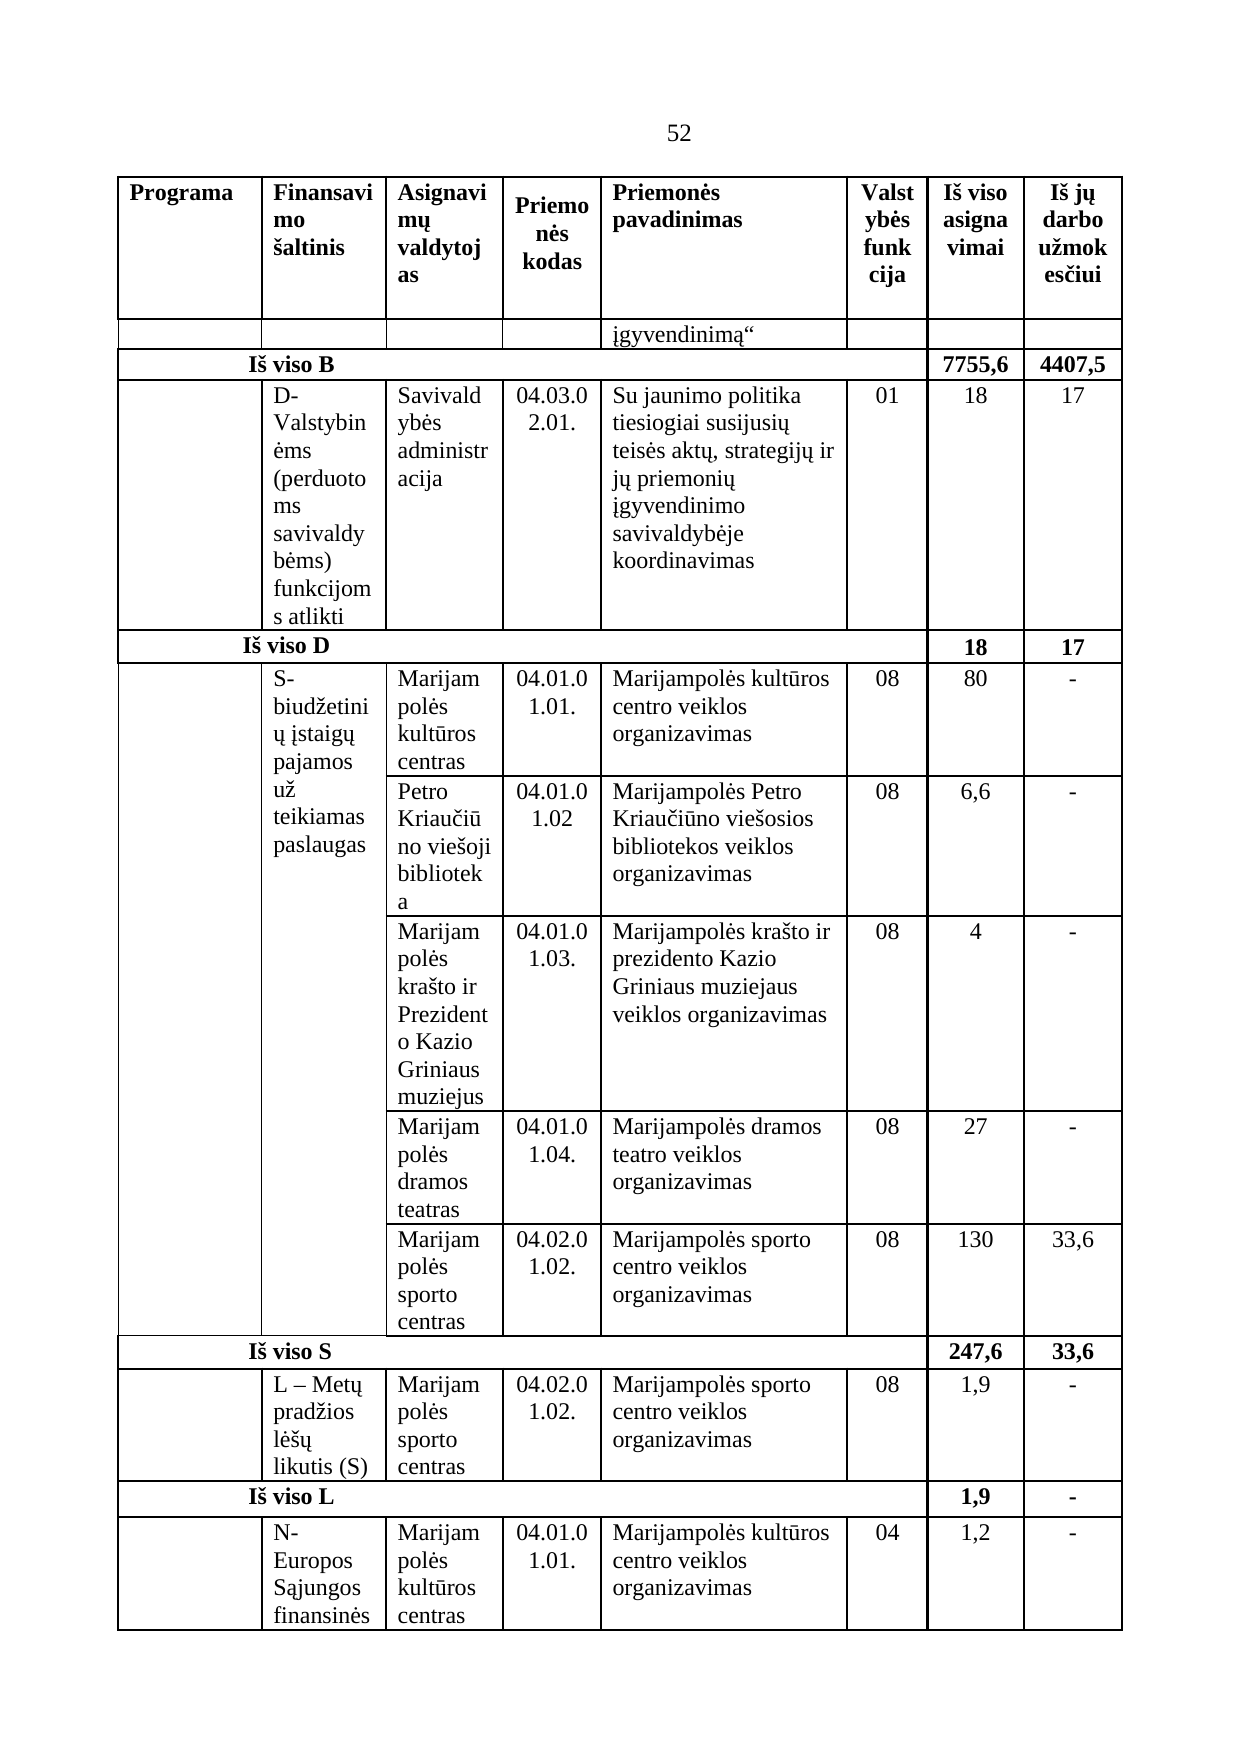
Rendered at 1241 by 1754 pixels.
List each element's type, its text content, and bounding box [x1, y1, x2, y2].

table_cell [503, 320, 600, 347]
table_cell Petro Kriaučiūno viešoji biblioteka [387, 777, 502, 915]
table_cell - [1025, 1518, 1121, 1628]
table_cell Su jaunimo politika tiesiogiai susijusių teisės aktų, strategijų ir jų priemonių įgyvendinimo savivaldybėje koordinavimas [602, 381, 846, 629]
table_cell 04.01.01.02 [504, 777, 600, 915]
table_cell 04.01.01.04. [504, 1112, 600, 1222]
table_cell - [1025, 1482, 1121, 1516]
table_cell [262, 320, 386, 347]
table_cell 04.01.01.01. [504, 664, 600, 774]
table_cell [119, 320, 261, 347]
table_cell 04 [848, 1518, 926, 1628]
table_cell S-biudžetinių įstaigų pajamos už teikiamas paslaugas [262, 664, 386, 1335]
table_cell 04.02.01.02. [504, 1370, 600, 1480]
table_cell 4407,5 [1025, 350, 1121, 379]
table_cell Iš viso D [119, 631, 926, 662]
table_cell Iš viso B [119, 350, 926, 379]
table_cell 247,6 [929, 1337, 1023, 1367]
table_cell [119, 1370, 261, 1480]
table_cell - [1025, 1112, 1121, 1222]
table_cell 17 [1025, 631, 1121, 662]
table_cell Marijampolės dramos teatras [387, 1112, 502, 1222]
table_cell 04.03.02.01. [504, 381, 600, 629]
table_cell įgyvendinimą“ [602, 320, 846, 347]
table_cell 08 [848, 917, 926, 1110]
table_cell 08 [848, 664, 926, 774]
table_cell - [1025, 917, 1121, 1110]
table_cell 01 [848, 381, 926, 629]
table_cell L – Metų pradžios lėšų likutis (S) [263, 1370, 385, 1480]
table_cell [848, 288, 926, 318]
table_cell Marijampolės krašto ir prezidento Kazio Griniaus muziejaus veiklos organizavimas [602, 917, 846, 1110]
table_cell 6,6 [929, 777, 1023, 915]
table_cell Marijampolės Petro Kriaučiūno viešosios bibliotekos veiklos organizavimas [602, 777, 846, 915]
table_cell 80 [929, 664, 1023, 774]
table_cell 7755,6 [929, 350, 1023, 379]
table_cell 1,2 [929, 1518, 1023, 1628]
table_cell [504, 288, 600, 318]
table_cell 08 [848, 1112, 926, 1222]
table_header Priemonės kodas [504, 178, 600, 288]
table_cell 18 [929, 631, 1023, 662]
table_cell 1,9 [929, 1482, 1023, 1516]
table_cell [119, 664, 261, 1335]
table_cell [263, 288, 385, 318]
table_cell 04.02.01.02. [504, 1225, 600, 1335]
table_cell Marijampolės kultūros centras [387, 664, 502, 774]
table_cell [119, 1518, 261, 1628]
table_cell 08 [848, 1370, 926, 1480]
table_cell [1025, 320, 1121, 347]
table_cell [387, 288, 502, 318]
table_header Programa [119, 178, 261, 288]
table_header Valstybės funkcija [848, 178, 926, 288]
table_cell 08 [848, 777, 926, 915]
table_cell 33,6 [1025, 1337, 1121, 1367]
table_cell N-Europos Sąjungos finansinės [263, 1518, 385, 1628]
table_cell [848, 320, 926, 347]
table_cell [929, 320, 1023, 347]
table_cell Marijampolės sporto centro veiklos organizavimas [602, 1225, 846, 1335]
table_cell Marijampolės dramos teatro veiklos organizavimas [602, 1112, 846, 1222]
table_cell 18 [929, 381, 1023, 629]
table_cell 33,6 [1025, 1225, 1121, 1335]
table_cell - [1025, 777, 1121, 915]
table_cell [602, 288, 846, 318]
table_cell 4 [929, 917, 1023, 1110]
table_header Iš viso asignavimai [929, 178, 1023, 318]
table_cell 08 [848, 1225, 926, 1335]
table_cell - [1025, 1370, 1121, 1480]
table_header Finansavimo šaltinis [263, 178, 385, 288]
table_header Asignavimų valdytojas [387, 178, 502, 288]
table_cell Iš viso S [119, 1336, 926, 1367]
table_cell Marijampolės kultūros centras [387, 1518, 502, 1628]
table_cell 17 [1025, 381, 1121, 629]
table_header Iš jų darbo užmokesčiui [1025, 178, 1121, 318]
table_cell 130 [929, 1225, 1023, 1335]
table_cell - [1025, 664, 1121, 774]
table_cell Iš viso L [119, 1482, 926, 1516]
table_cell [387, 320, 502, 347]
table_cell Marijampolės kultūros centro veiklos organizavimas [602, 664, 846, 774]
table_cell 1,9 [929, 1370, 1023, 1480]
table_cell Marijampolės sporto centras [387, 1370, 502, 1480]
table_cell [119, 381, 261, 629]
table_header Priemonės pavadinimas [602, 178, 846, 288]
table_cell D- Valstybinėms (perduotoms savivaldybėms) funkcijoms atlikti [263, 381, 385, 629]
table_cell 27 [929, 1112, 1023, 1222]
table_cell [119, 288, 261, 318]
table_cell 04.01.01.01. [504, 1518, 600, 1628]
table_cell Marijampolės krašto ir Prezidento Kazio Griniaus muziejus [387, 917, 502, 1110]
table_cell Marijampolės kultūros centro veiklos organizavimas [602, 1518, 846, 1628]
table_cell Marijampolės sporto centro veiklos organizavimas [602, 1370, 846, 1480]
table_cell Marijampolės sporto centras [387, 1225, 502, 1335]
table_cell 04.01.01.03. [504, 917, 600, 1110]
table_cell Savivaldybės administracija [387, 381, 502, 629]
